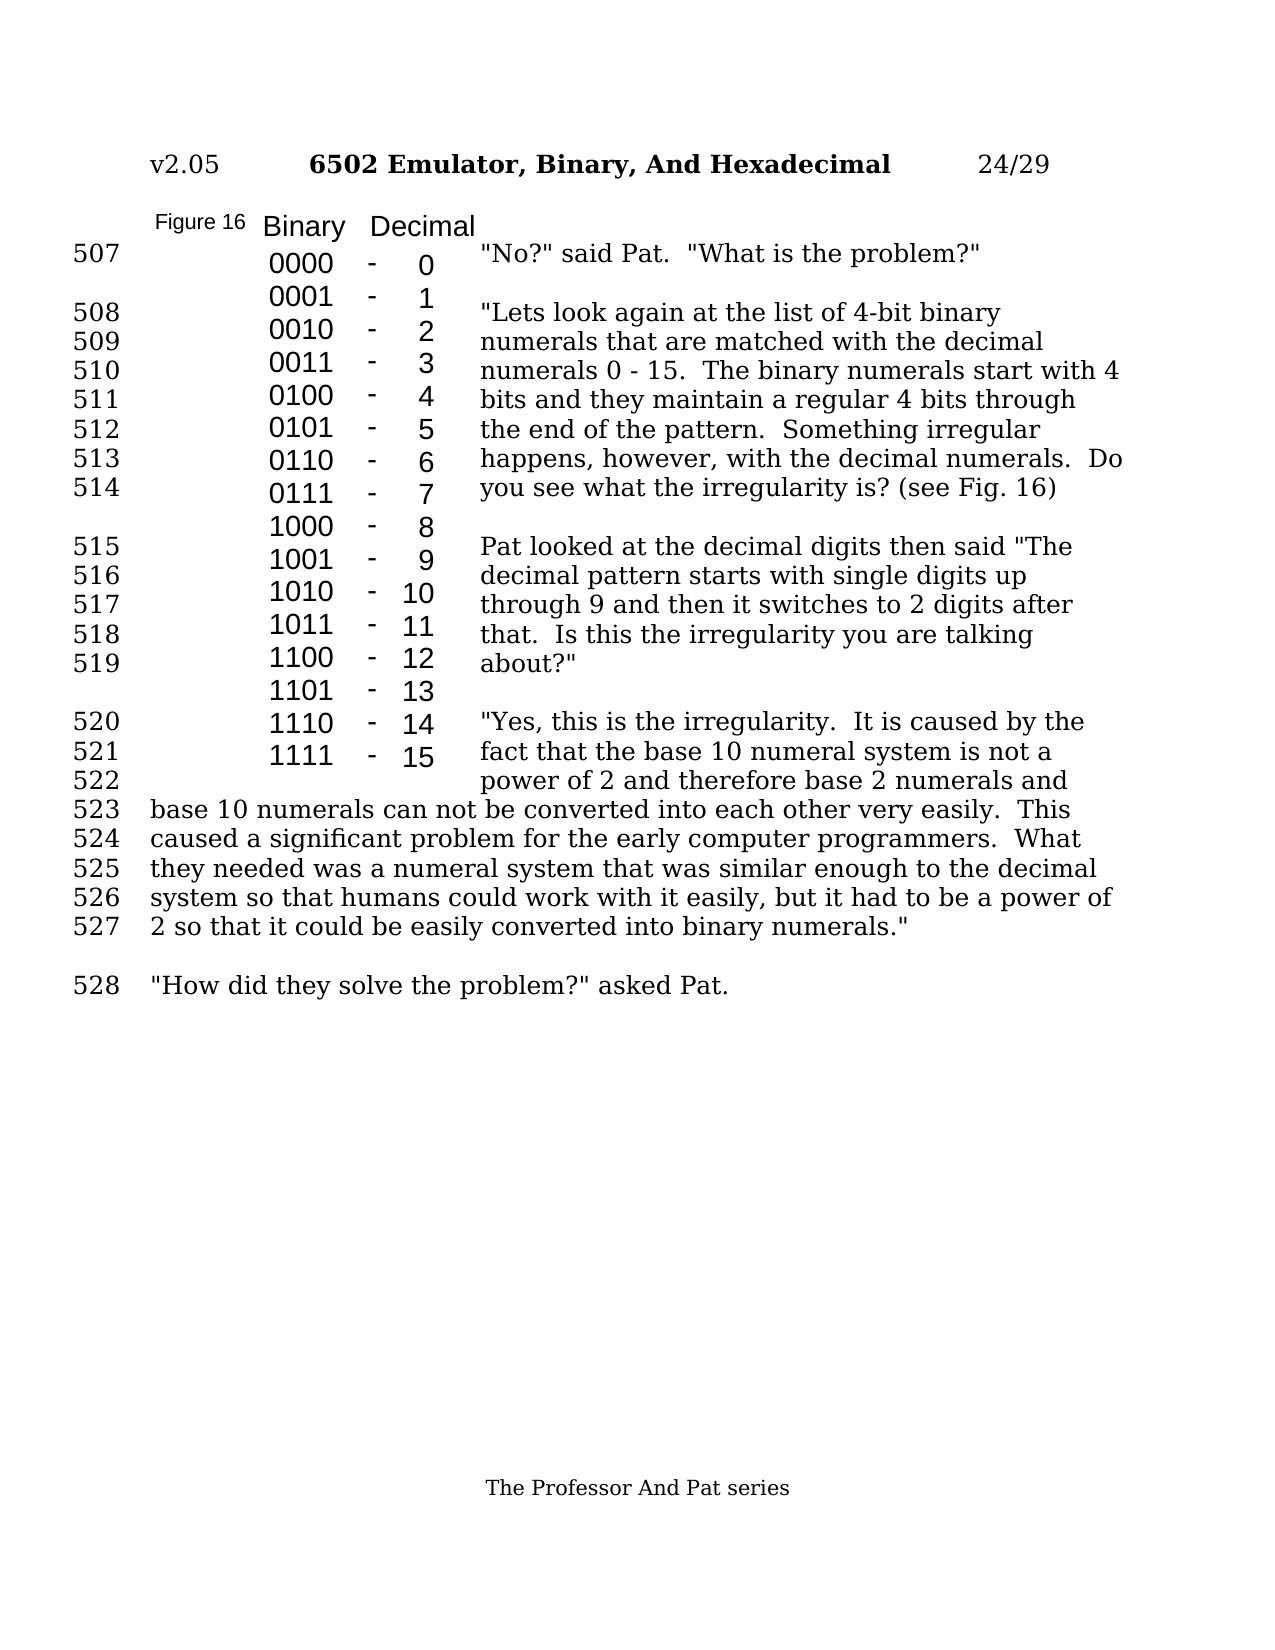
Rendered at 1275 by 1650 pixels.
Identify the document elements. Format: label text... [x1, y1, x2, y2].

text "How did they solve the problem?" asked Pat. [150, 971, 1125, 1000]
text "No?" said Pat. "What is the problem?" [150, 239, 1125, 268]
text "Yes, this is the irregularity. It is caused by the fact that the base 10 numeral system is not a power of 2 and therefore base 2 numerals and base 10 numerals can not be converted into each other very easily. This caused a significant problem for the early computer programmers. What they needed was a numeral system that was similar enough to the decimal system so that humans could work with it easily, but it had to be a power of 2 so that it could be easily converted into binary numerals." [150, 708, 1125, 942]
text Pat looked at the decimal digits then said "The decimal pattern starts with single digits up through 9 and then it switches to 2 digits after that. Is this the irregularity you are talking about?" [150, 532, 1125, 678]
text "Lets look again at the list of 4-bit binary numerals that are matched with the decimal numerals 0 - 15. The binary numerals start with 4 bits and they maintain a regular 4 bits through the end of the pattern. Something irregular happens, however, with the decimal numerals. Do you see what the irregularity is? (see Fig. 16) [150, 298, 1125, 503]
